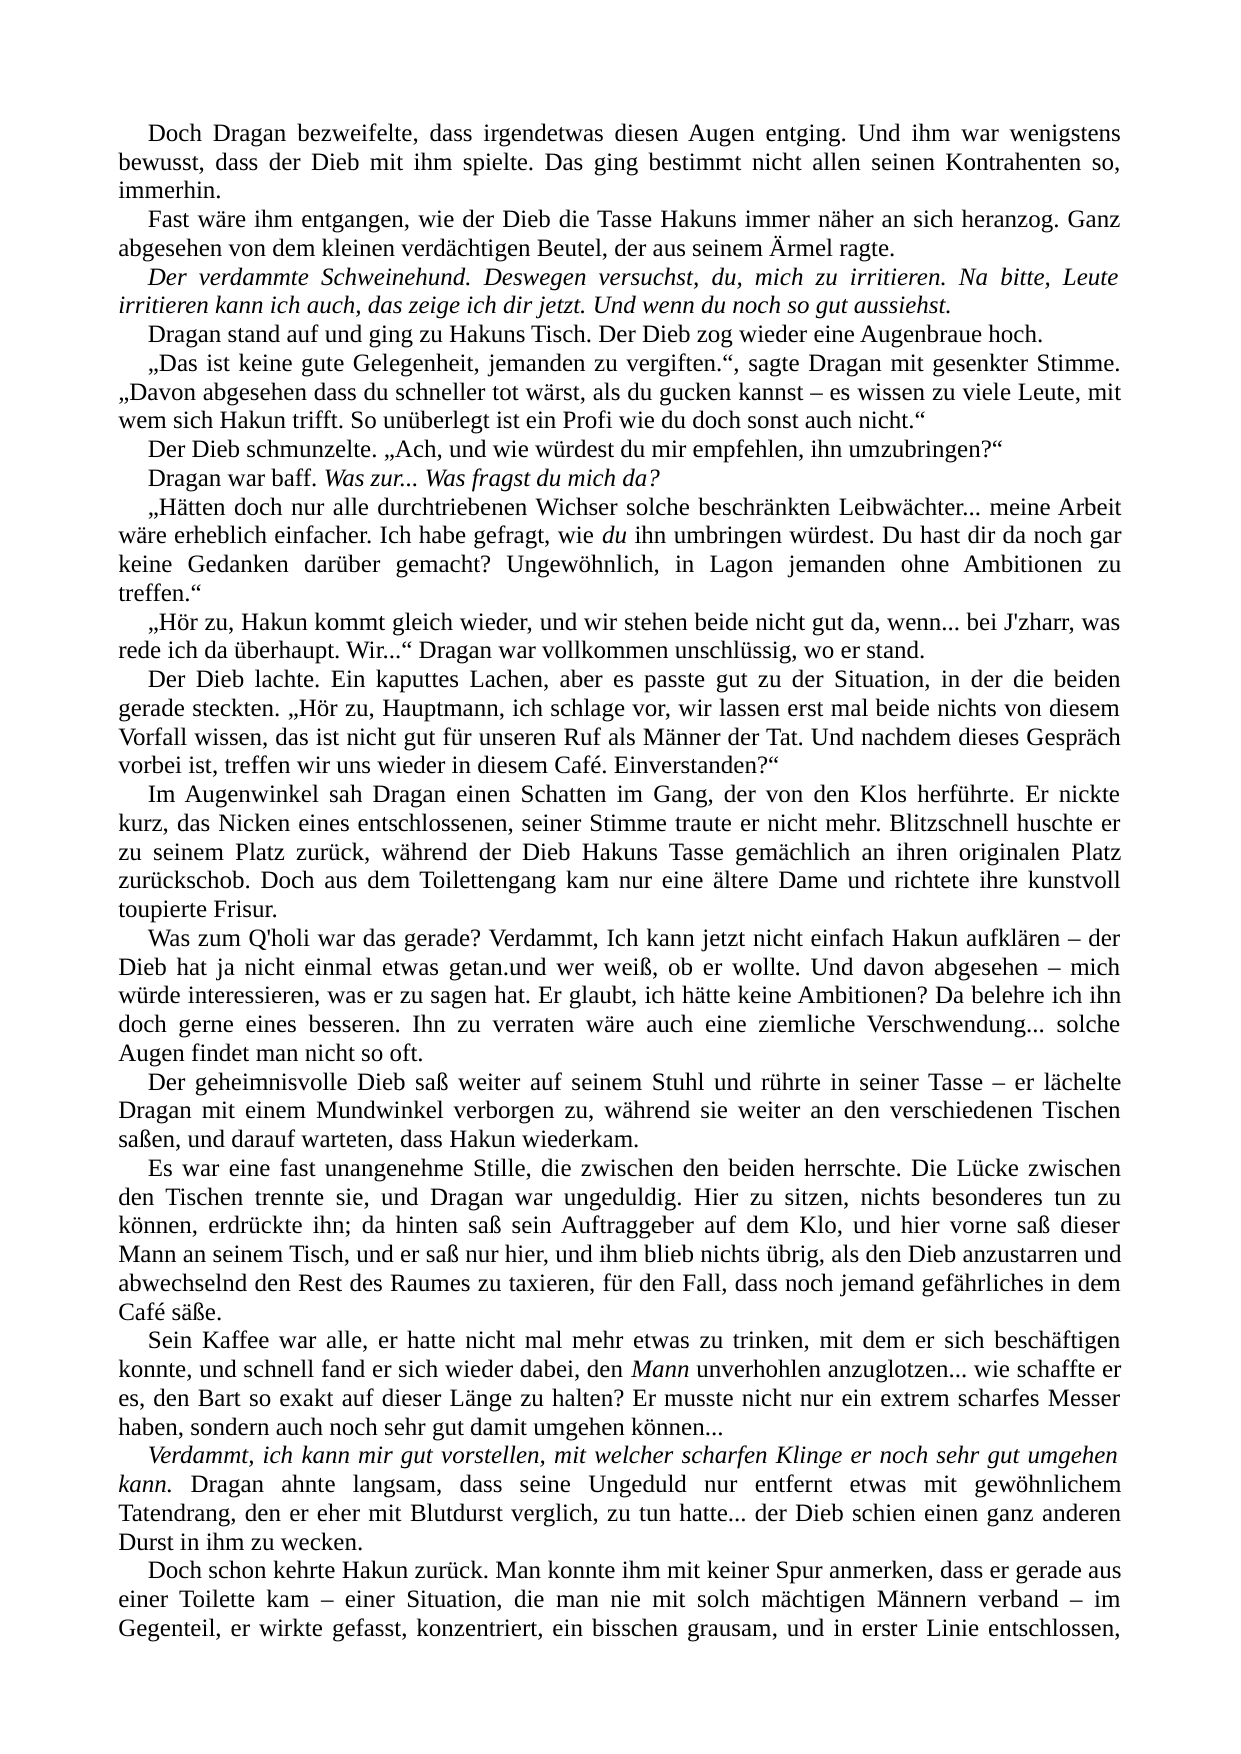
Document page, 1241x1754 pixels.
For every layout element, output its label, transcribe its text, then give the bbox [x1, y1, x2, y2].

text Fast wäre ihm entgangen, wie der Dieb die Tasse Hakuns immer näher an sich heranzog. Ganz abgesehen von dem kleinen verdächtigen Beutel, der aus seinem Ärmel ragte. [118, 204, 1122, 262]
text Der Dieb lachte. Ein kaputtes Lachen, aber es passte gut zu der Situation, in der die beiden gerade steckten. „Hör zu, Hauptmann, ich schlage vor, wir lassen erst mal beide nichts von diesem Vorfall wissen, das ist nicht gut für unseren Ruf als Männer der Tat. Und nachdem dieses Gespräch vorbei ist, treffen wir uns wieder in diesem Café. Einverstanden?“ [118, 664, 1122, 779]
text Der Dieb schmunzelte. „Ach, und wie würdest du mir empfehlen, ihn umzubringen?“ [118, 434, 1122, 463]
text Im Augenwinkel sah Dragan einen Schatten im Gang, der von den Klos herführte. Er nickte kurz, das Nicken eines entschlossenen, seiner Stimme traute er nicht mehr. Blitzschnell huschte er zu seinem Platz zurück, während der Dieb Hakuns Tasse gemächlich an ihren originalen Platz zurückschob. Doch aus dem Toilettengang kam nur eine ältere Dame und richtete ihre kunstvoll toupierte Frisur. [118, 779, 1122, 923]
text „Hör zu, Hakun kommt gleich wieder, und wir stehen beide nicht gut da, wenn... bei J'zharr, was rede ich da überhaupt. Wir...“ Dragan war vollkommen unschlüssig, wo er stand. [118, 607, 1122, 664]
text Es war eine fast unangenehme Stille, die zwischen den beiden herrschte. Die Lücke zwischen den Tischen trennte sie, und Dragan war ungeduldig. Hier zu sitzen, nichts besonderes tun zu können, erdrückte ihn; da hinten saß sein Auftraggeber auf dem Klo, und hier vorne saß dieser Mann an seinem Tisch, und er saß nur hier, und ihm blieb nichts übrig, als den Dieb anzustarren und abwechselnd den Rest des Raumes zu taxieren, für den Fall, dass noch jemand gefährliches in dem Café säße. [118, 1153, 1122, 1326]
text Doch Dragan bezweifelte, dass irgendetwas diesen Augen entging. Und ihm war wenigstens bewusst, dass der Dieb mit ihm spielte. Das ging bestimmt nicht allen seinen Kontrahenten so, immerhin. [118, 118, 1122, 204]
text „Das ist keine gute Gelegenheit, jemanden zu vergiften.“, sagte Dragan mit gesenkter Stimme. „Davon abgesehen dass du schneller tot wärst, als du gucken kannst – es wissen zu viele Leute, mit wem sich Hakun trifft. So unüberlegt ist ein Profi wie du doch sonst auch nicht.“ [118, 348, 1122, 434]
text Dragan stand auf und ging zu Hakuns Tisch. Der Dieb zog wieder eine Augenbraue hoch. [118, 319, 1122, 348]
text Was zum Q'holi war das gerade? Verdammt, Ich kann jetzt nicht einfach Hakun aufklären – der Dieb hat ja nicht einmal etwas getan.und wer weiß, ob er wollte. Und davon abgesehen – mich würde interessieren, was er zu sagen hat. Er glaubt, ich hätte keine Ambitionen? Da belehre ich ihn doch gerne eines besseren. Ihn zu verraten wäre auch eine ziemliche Verschwendung... solche Augen findet man nicht so oft. [118, 923, 1122, 1067]
text Verdammt, ich kann mir gut vorstellen, mit welcher scharfen Klinge er noch sehr gut umgehen kann. Dragan ahnte langsam, dass seine Ungeduld nur entfernt etwas mit gewöhnlichem Tatendrang, den er eher mit Blutdurst verglich, zu tun hatte... der Dieb schien einen ganz anderen Durst in ihm zu wecken. [118, 1441, 1122, 1556]
text Doch schon kehrte Hakun zurück. Man konnte ihm mit keiner Spur anmerken, dass er gerade aus einer Toilette kam – einer Situation, die man nie mit solch mächtigen Männern verband – im Gegenteil, er wirkte gefasst, konzentriert, ein bisschen grausam, und in erster Linie entschlossen, [118, 1556, 1122, 1642]
text Der verdammte Schweinehund. Deswegen versuchst, du, mich zu irritieren. Na bitte, Leute irritieren kann ich auch, das zeige ich dir jetzt. Und wenn du noch so gut aussiehst. [118, 262, 1122, 319]
text Sein Kaffee war alle, er hatte nicht mal mehr etwas zu trinken, mit dem er sich beschäftigen konnte, und schnell fand er sich wieder dabei, den Mann unverhohlen anzuglotzen... wie schaffte er es, den Bart so exakt auf dieser Länge zu halten? Er musste nicht nur ein extrem scharfes Messer haben, sondern auch noch sehr gut damit umgehen können... [118, 1326, 1122, 1441]
text Dragan war baff. Was zur... Was fragst du mich da? [118, 463, 1122, 492]
text Der geheimnisvolle Dieb saß weiter auf seinem Stuhl und rührte in seiner Tasse – er lächelte Dragan mit einem Mundwinkel verborgen zu, während sie weiter an den verschiedenen Tischen saßen, und darauf warteten, dass Hakun wiederkam. [118, 1067, 1122, 1153]
text „Hätten doch nur alle durchtriebenen Wichser solche beschränkten Leibwächter... meine Arbeit wäre erheblich einfacher. Ich habe gefragt, wie du ihn umbringen würdest. Du hast dir da noch gar keine Gedanken darüber gemacht? Ungewöhnlich, in Lagon jemanden ohne Ambitionen zu treffen.“ [118, 492, 1122, 607]
